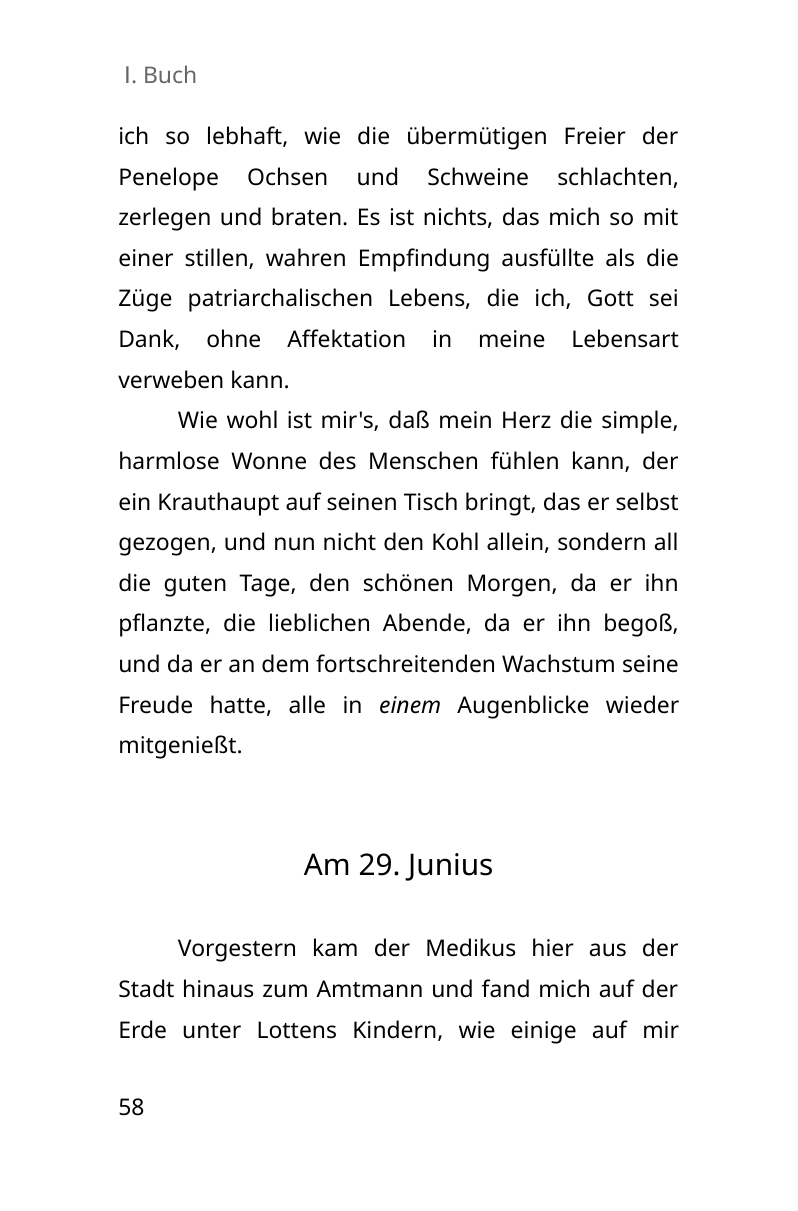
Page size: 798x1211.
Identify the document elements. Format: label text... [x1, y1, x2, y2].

text Wie wohl ist mir's, daß mein Herz die simple, harmlose Wonne des Menschen fühlen kann, der ein Krauthaupt auf seinen Tisch bringt, das er selbst gezogen, und nun nicht den Kohl allein, sondern all die guten Tage, den schönen Morgen, da er ihn pflanzte, die lieblichen Abende, da er ihn begoß, und da er an dem fortschreitenden Wachstum seine Freude hatte, alle in einem Augenblicke wieder mitgenießt. [118, 404, 679, 760]
text ich so lebhaft, wie die übermütigen Freier der Penelope Ochsen und Schweine schlachten, zerlegen und braten. Es ist nichts, das mich so mit einer stillen, wahren Empfindung ausfüllte als die Züge patriarchalischen Lebens, die ich, Gott sei Dank, ohne Affektation in meine Lebensart verweben kann. [118, 120, 679, 395]
text Vorgestern kam der Medikus hier aus der Stadt hinaus zum Amtmann und fand mich auf der Erde unter Lottens Kindern, wie einige auf mir [118, 908, 679, 1045]
subtitle Am 29. Junius [118, 805, 679, 884]
